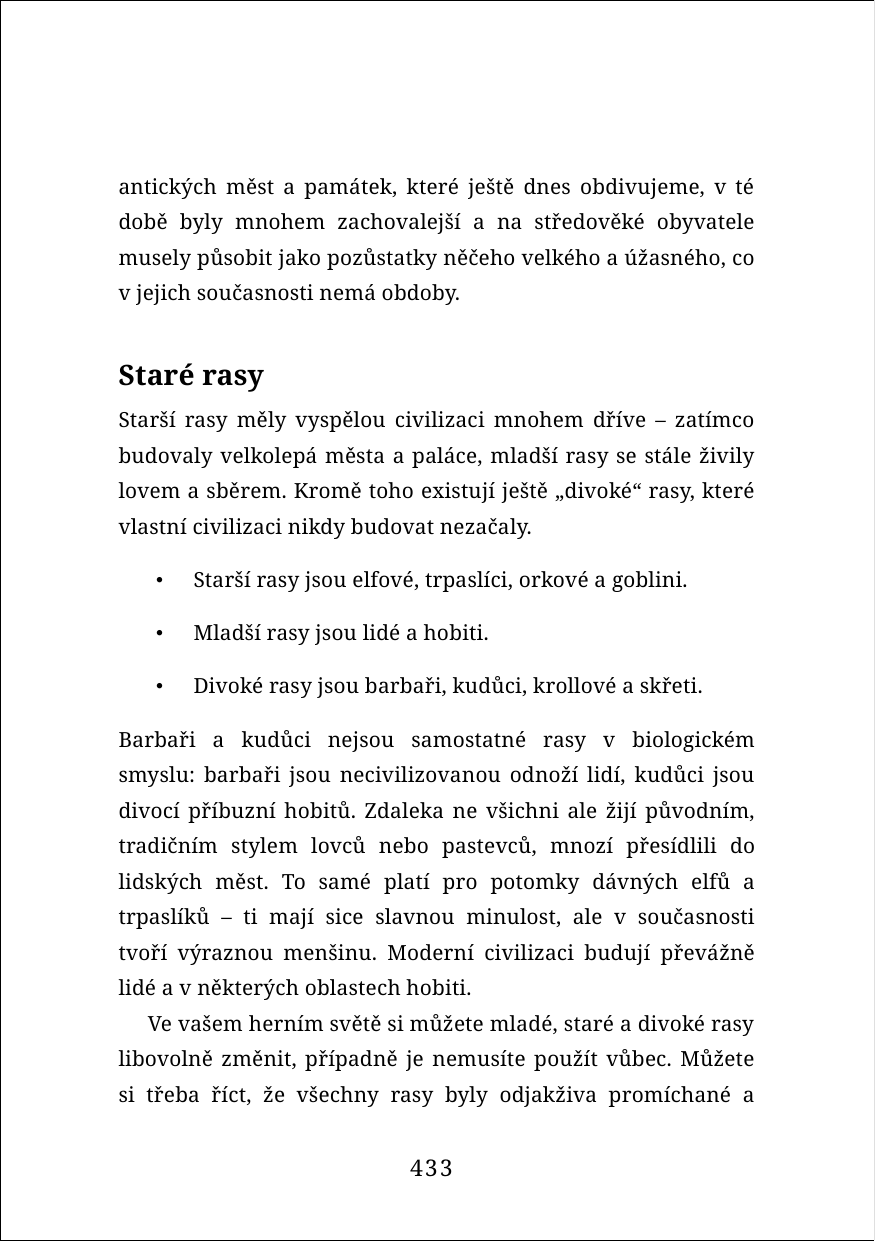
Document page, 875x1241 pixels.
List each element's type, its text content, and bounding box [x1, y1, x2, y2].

text Starší rasy měly vyspělou civilizaci mnohem dříve – zatímco budovaly velkolepá města a paláce, mladší rasy se stále živily lovem a sběrem. Kromě toho existují ještě „divoké“ rasy, které vlastní civilizaci nikdy budovat nezačaly. [118, 405, 756, 540]
list Mladší rasy jsou lidé a hobiti. [156, 618, 756, 647]
subtitle Staré rasy [118, 355, 756, 393]
text antických měst a památek, které ještě dnes obdivujeme, v té době byly mnohem zachovalejší a na středověké obyvatele musely působit jako pozůstatky něčeho velkého a úžasného, co v jejich současnosti nemá obdoby. [118, 172, 756, 307]
text Barbaři a kudůci nejsou samostatné rasy v biologickém smyslu: barbaři jsou necivilizovanou odnoží lidí, kudůci jsou divocí příbuzní hobitů. Zdaleka ne všichni ale žijí původním, tradičním stylem lovců nebo pastevců, mnozí přesídlili do lidských měst. To samé platí pro potomky dávných elfů a trpaslíků – ti mají sice slavnou minulost, ale v současnosti tvoří výraznou menšinu. Moderní civilizaci budují převážně lidé a v některých oblastech hobiti. Ve vašem herním světě si můžete mladé, staré a divoké rasy libovolně změnit, případně je nemusíte použít vůbec. Můžete si třeba říct, že všechny rasy byly odjakživa promíchané a [118, 725, 756, 1108]
list Starší rasy jsou elfové, trpaslíci, orkové a goblini. [156, 565, 756, 593]
list Divoké rasy jsou barbaři, kudůci, krollové a skřeti. [156, 672, 756, 700]
